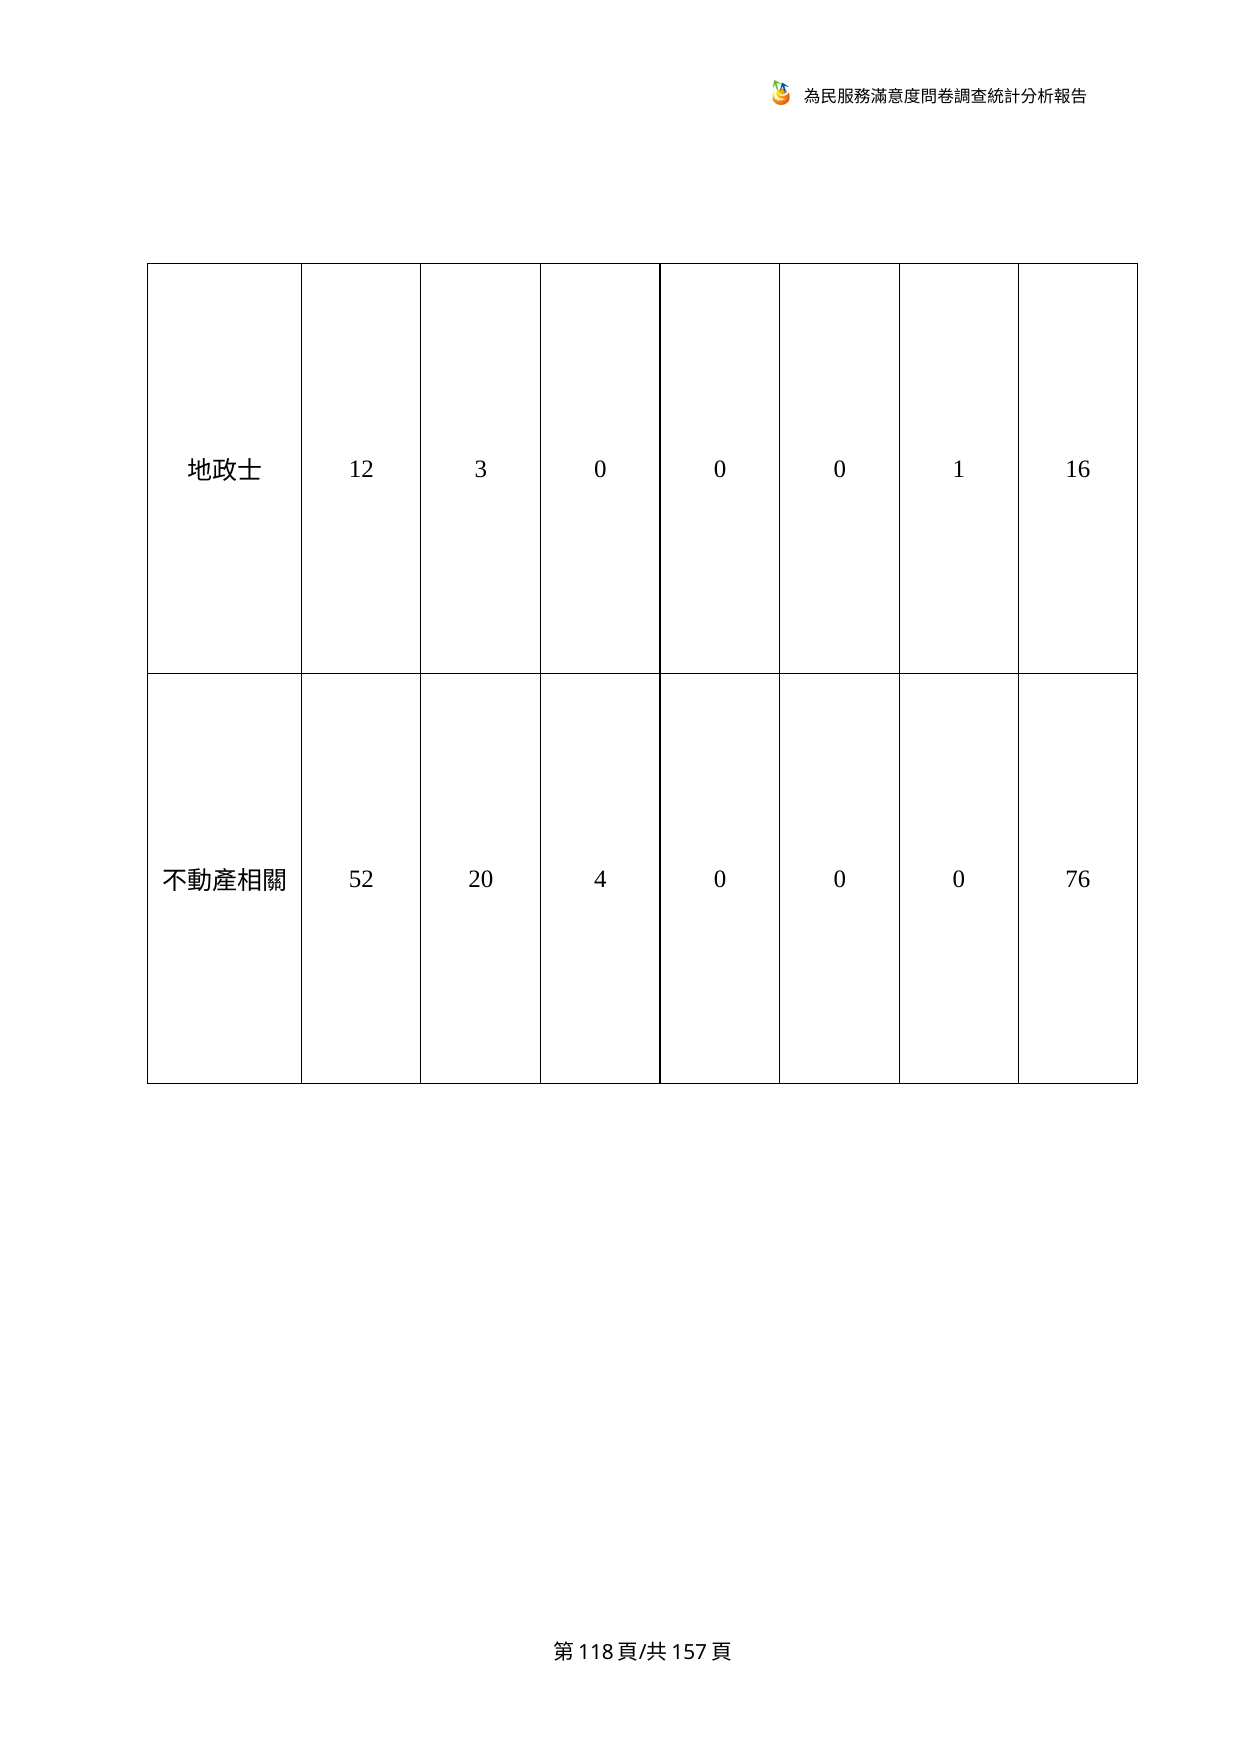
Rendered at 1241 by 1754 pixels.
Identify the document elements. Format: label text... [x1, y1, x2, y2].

table_cell 12 [302, 264, 420, 673]
table_cell 1 [900, 264, 1018, 673]
table_cell 16 [1019, 264, 1137, 673]
table_cell 76 [1019, 674, 1137, 1083]
table_cell 0 [541, 264, 659, 673]
table_cell 0 [780, 264, 899, 673]
table_cell 0 [661, 674, 779, 1083]
table_cell 3 [421, 264, 540, 673]
table_cell 0 [900, 674, 1018, 1083]
table_cell 20 [421, 674, 540, 1083]
table_cell 4 [541, 674, 659, 1083]
table_cell 52 [302, 674, 420, 1083]
table_cell 不動產相關 [148, 674, 301, 1083]
table_cell 0 [661, 264, 779, 673]
picture [772, 80, 790, 105]
table_cell 地政士 [148, 264, 301, 673]
table_cell 0 [780, 674, 899, 1083]
